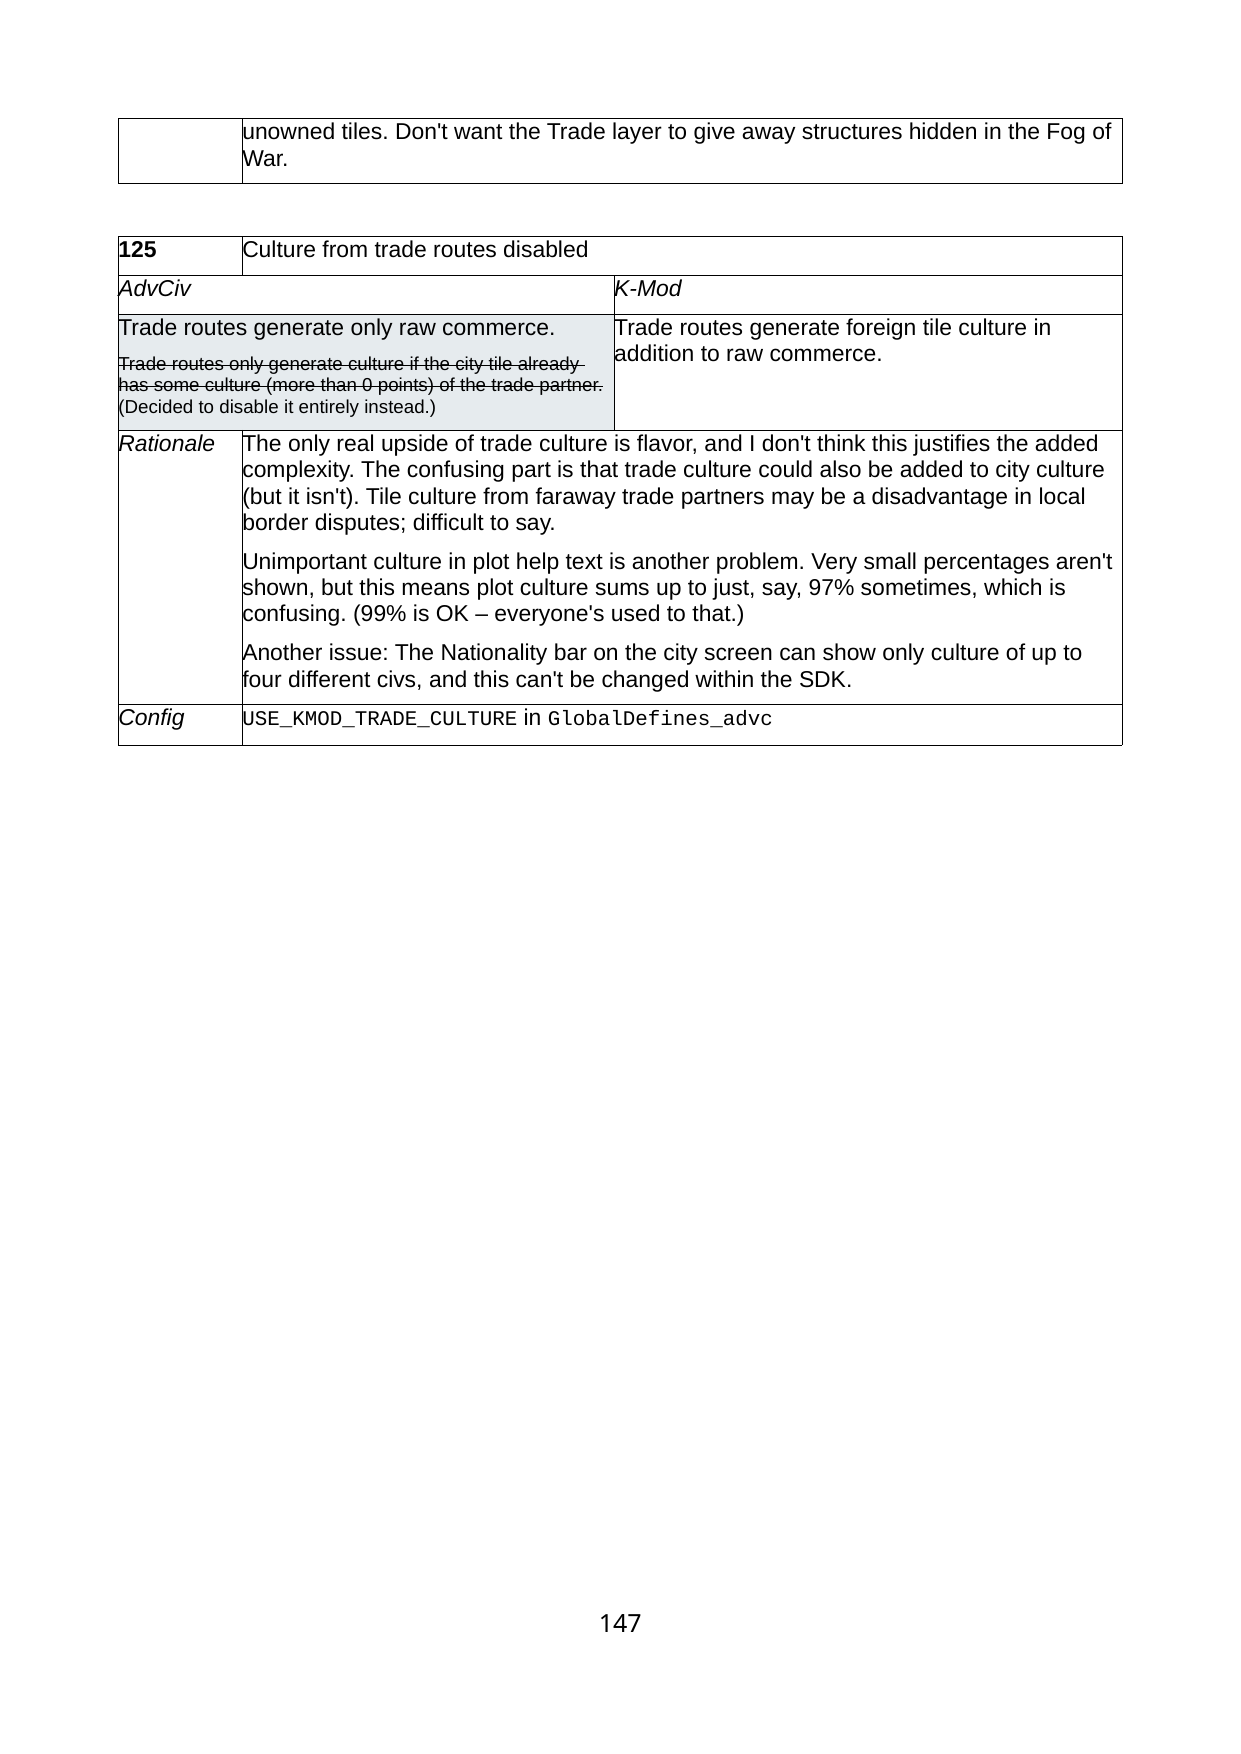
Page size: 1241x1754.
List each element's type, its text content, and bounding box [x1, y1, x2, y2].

table_cell Rationale [119, 431, 242, 704]
table_header Culture from trade routes disabled [243, 237, 1122, 275]
table_cell Trade routes generate foreign tile culture in addition to raw commerce. [615, 315, 1122, 430]
table_cell USE_KMOD_TRADE_CULTURE in GlobalDefines_advc [243, 705, 1122, 744]
table_cell Config [119, 705, 242, 744]
table_cell [119, 119, 242, 183]
table_cell The only real upside of trade culture is flavor, and I don't think this justifies the added complexity. The confusing part is that trade culture could also be added to city culture (but it isn't). Tile culture from faraway trade partners may be a disadvantage in local border disputes; difficult to say. Unimportant culture in plot help text is another problem. Very small percentages aren't shown, but this means plot culture sums up to just, say, 97% sometimes, which is confusing. (99% is OK – everyone's used to that.) Another issue: The Nationality bar on the city screen can show only culture of up to four different civs, and this can't be changed within the SDK. [243, 431, 1122, 704]
table_header 125 [119, 237, 242, 275]
table_cell Trade routes generate only raw commerce. Trade routes only generate culture if the city tile already has some culture (more than 0 points) of the trade partner. (Decided to disable it entirely instead.) [119, 315, 614, 430]
table_cell AdvCiv [119, 276, 614, 314]
table_cell K-Mod [615, 276, 1122, 314]
table_cell unowned tiles. Don't want the Trade layer to give away structures hidden in the Fog of War. [243, 119, 1122, 183]
